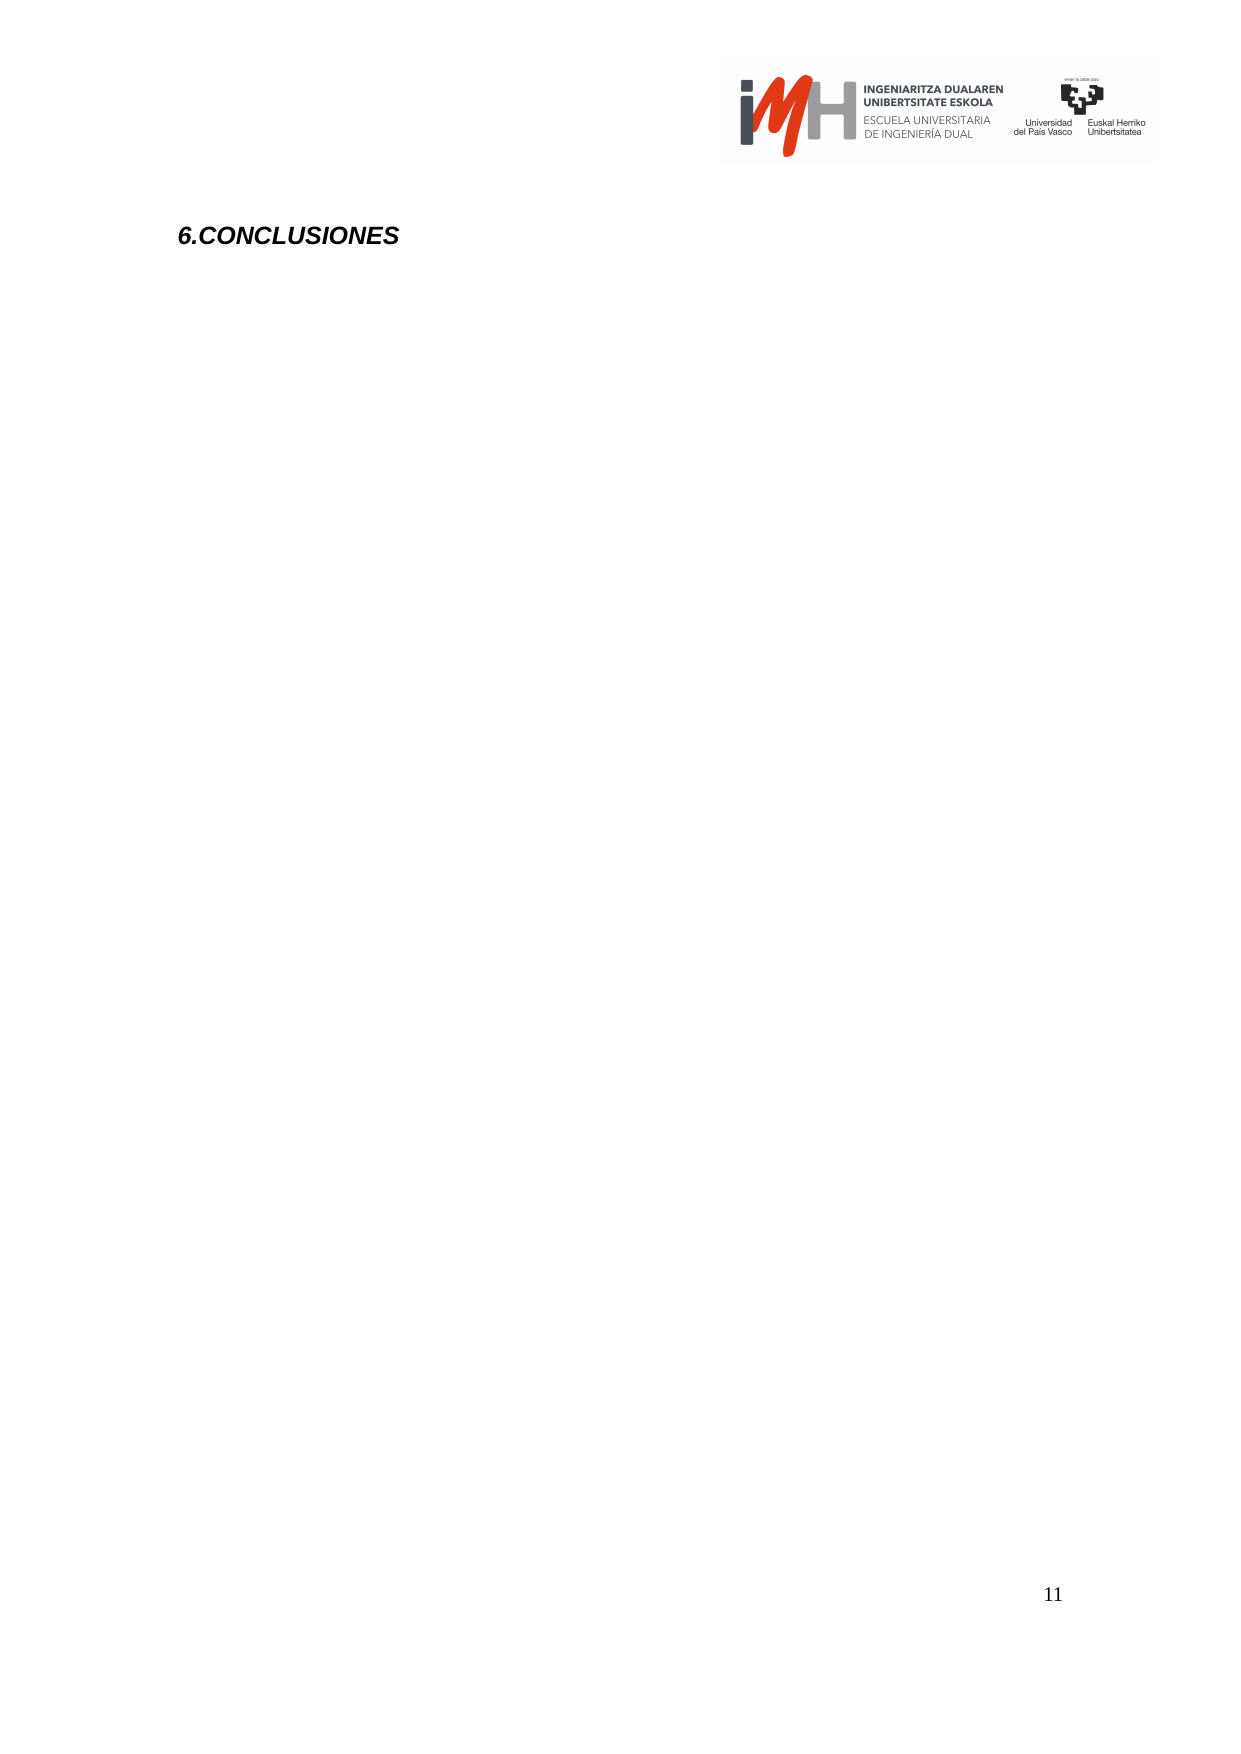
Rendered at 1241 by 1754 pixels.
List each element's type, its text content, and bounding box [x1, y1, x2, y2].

subtitle Conclusiones [177, 221, 1063, 250]
picture [719, 54, 1159, 165]
